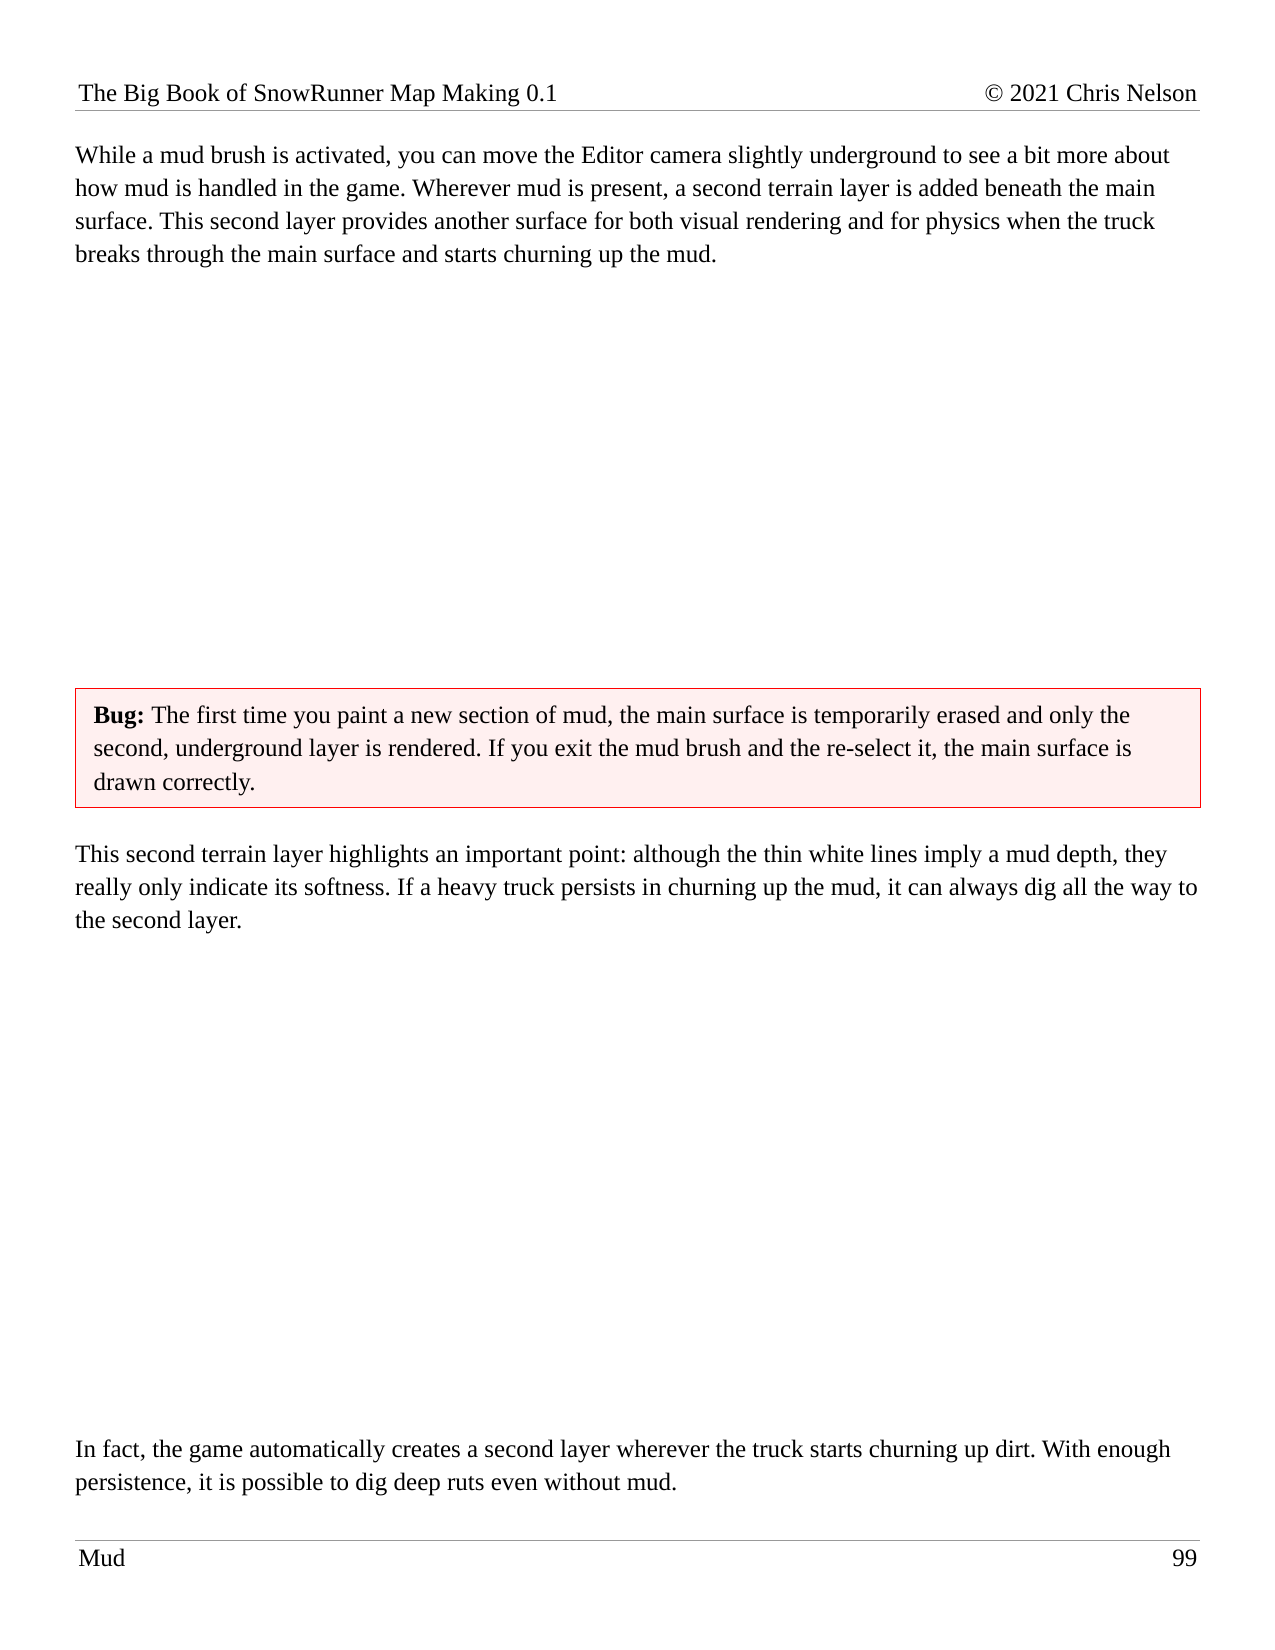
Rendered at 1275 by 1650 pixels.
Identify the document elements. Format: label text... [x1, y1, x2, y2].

list The first time you paint a new section of mud, the main surface is temporarily erased and only the second, underground layer is rendered. If you exit the mud brush and the re-select it, the main surface is drawn correctly. [76, 689, 1200, 807]
text This second terrain layer highlights an important point: although the thin white lines imply a mud depth, they really only indicate its softness. If a heavy truck persists in churning up the mud, it can always dig all the way to the second layer. [75, 839, 1200, 934]
text In fact, the game automatically creates a second layer wherever the truck starts churning up dirt. With enough persistence, it is possible to dig deep ruts even without mud. [75, 1434, 1200, 1496]
text While a mud brush is activated, you can move the Editor camera slightly underground to see a bit more about how mud is handled in the game. Wherever mud is present, a second terrain layer is added beneath the main surface. This second layer provides another surface for both visual rendering and for physics when the truck breaks through the main surface and starts churning up the mud. [75, 140, 1200, 268]
